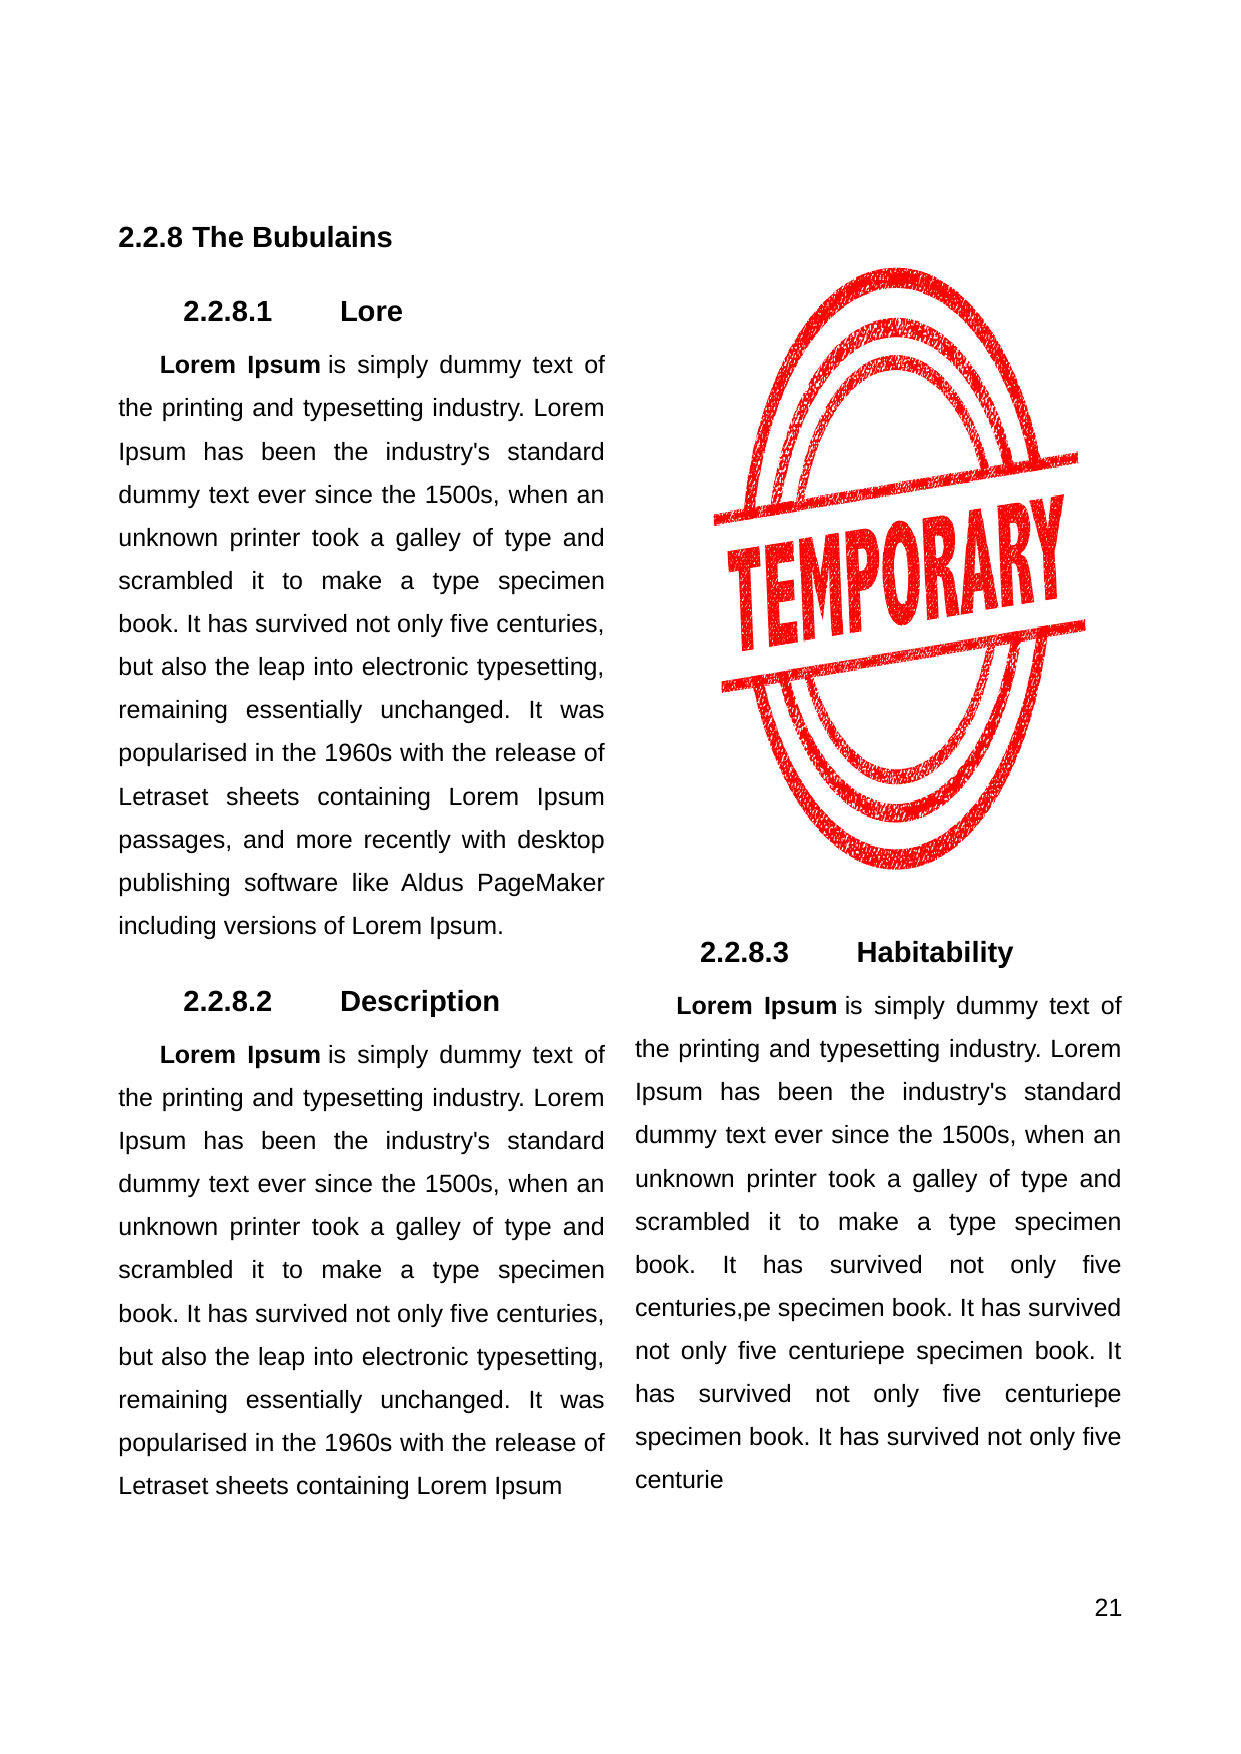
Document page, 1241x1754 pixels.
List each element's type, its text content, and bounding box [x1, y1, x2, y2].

subtitle Habitability [635, 220, 1122, 968]
text Lorem Ipsum is simply dummy text of the printing and typesetting industry. Lorem Ipsum has been the industry's standard dummy text ever since the 1500s, when an unknown printer took a galley of type and scrambled it to make a type specimen book. It has survived not only five centuries, but also the leap into electronic typesetting, remaining essentially unchanged. It was popularised in the 1960s with the release of Letraset sheets containing Lorem Ipsum passages, and more recently with desktop publishing software like Aldus PageMaker including versions of Lorem Ipsum. [118, 350, 605, 940]
subtitle Lore [118, 294, 605, 328]
subtitle Description [118, 983, 605, 1017]
subtitle The Bubulains [118, 220, 605, 254]
text Lorem Ipsum is simply dummy text of the printing and typesetting industry. Lorem Ipsum has been the industry's standard dummy text ever since the 1500s, when an unknown printer took a galley of type and scrambled it to make a type specimen book. It has survived not only five centuries,pe specimen book. It has survived not only five centuriepe specimen book. It has survived not only five centuriepe specimen book. It has survived not only five centurie [635, 991, 1122, 1494]
picture [640, 235, 1138, 918]
text Lorem Ipsum is simply dummy text of the printing and typesetting industry. Lorem Ipsum has been the industry's standard dummy text ever since the 1500s, when an unknown printer took a galley of type and scrambled it to make a type specimen book. It has survived not only five centuries, but also the leap into electronic typesetting, remaining essentially unchanged. It was popularised in the 1960s with the release of Letraset sheets containing Lorem Ipsum [118, 1040, 605, 1500]
